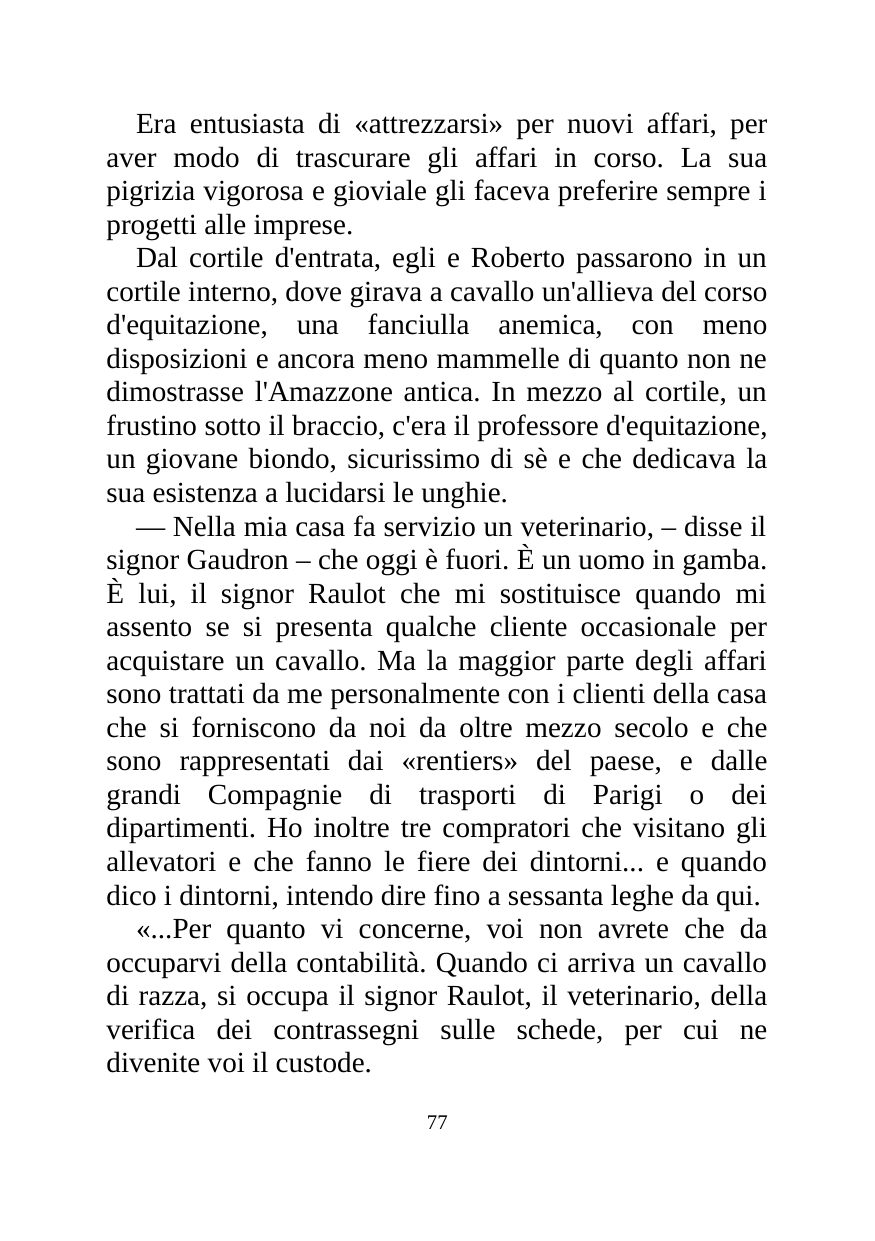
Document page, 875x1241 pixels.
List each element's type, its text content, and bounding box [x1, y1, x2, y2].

text — Nella mia casa fa servizio un veterinario, – disse il signor Gaudron – che oggi è fuori. È un uomo in gamba. È lui, il signor Raulot che mi sostituisce quando mi assento se si presenta qualche cliente occasionale per acquistare un cavallo. Ma la maggior parte degli affari sono trattati da me personalmente con i clienti della casa che si forniscono da noi da oltre mezzo secolo e che sono rappresentati dai «rentiers» del paese, e dalle grandi Compagnie di trasporti di Parigi o dei dipartimenti. Ho inoltre tre compratori che visitano gli allevatori e che fanno le fiere dei dintorni... e quando dico i dintorni, intendo dire fino a sessanta leghe da qui. [106, 509, 768, 911]
text Dal cortile d'entrata, egli e Roberto passarono in un cortile interno, dove girava a cavallo un'allieva del corso d'equitazione, una fanciulla anemica, con meno disposizioni e ancora meno mammelle di quanto non ne dimostrasse l'Amazzone antica. In mezzo al cortile, un frustino sotto il braccio, c'era il professore d'equitazione, un giovane biondo, sicurissimo di sè e che dedicava la sua esistenza a lucidarsi le unghie. [106, 240, 768, 509]
text «...Per quanto vi concerne, voi non avrete che da occuparvi della contabilità. Quando ci arriva un cavallo di razza, si occupa il signor Raulot, il veterinario, della verifica dei contrassegni sulle schede, per cui ne divenite voi il custode. [106, 911, 768, 1079]
text Era entusiasta di «attrezzarsi» per nuovi affari, per aver modo di trascurare gli affari in corso. La sua pigrizia vigorosa e gioviale gli faceva preferire sempre i progetti alle imprese. [106, 106, 768, 240]
